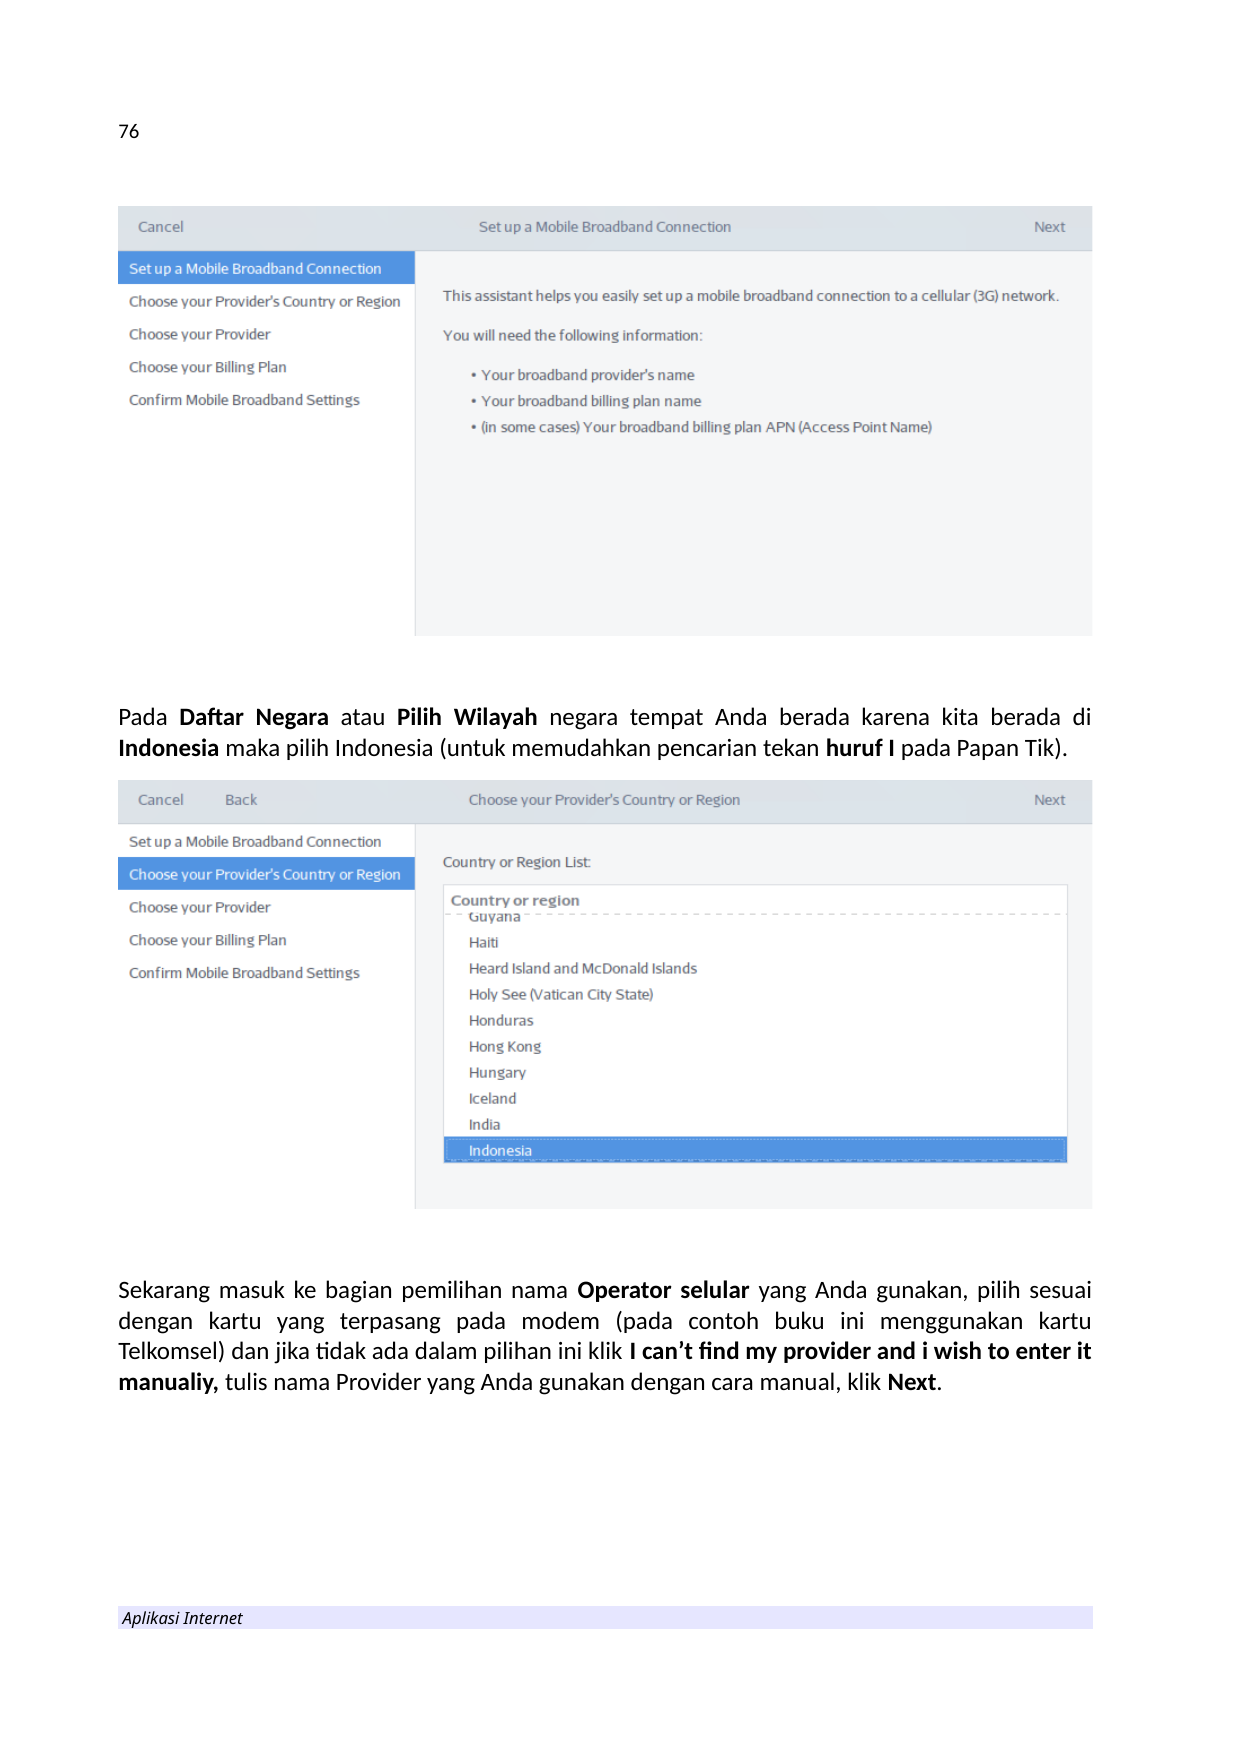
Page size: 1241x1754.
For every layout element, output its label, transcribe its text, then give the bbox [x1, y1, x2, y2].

text Pada Daftar Negara atau Pilih Wilayah negara tempat Anda berada karena kita berada di Indonesia maka pilih Indonesia (untuk memudahkan pencarian tekan huruf I pada Papan Tik). [118, 701, 1093, 762]
text Sekarang masuk ke bagian pemilihan nama Operator selular yang Anda gunakan, pilih sesuai dengan kartu yang terpasang pada modem (pada contoh buku ini menggunakan kartu Telkomsel) dan jika tidak ada dalam pilihan ini klik I can’t find my provider and i wish to enter it manualiy, tulis nama Provider yang Anda gunakan dengan cara manual, klik Next. [118, 1274, 1093, 1396]
picture [118, 780, 1093, 1209]
picture [118, 206, 1093, 636]
